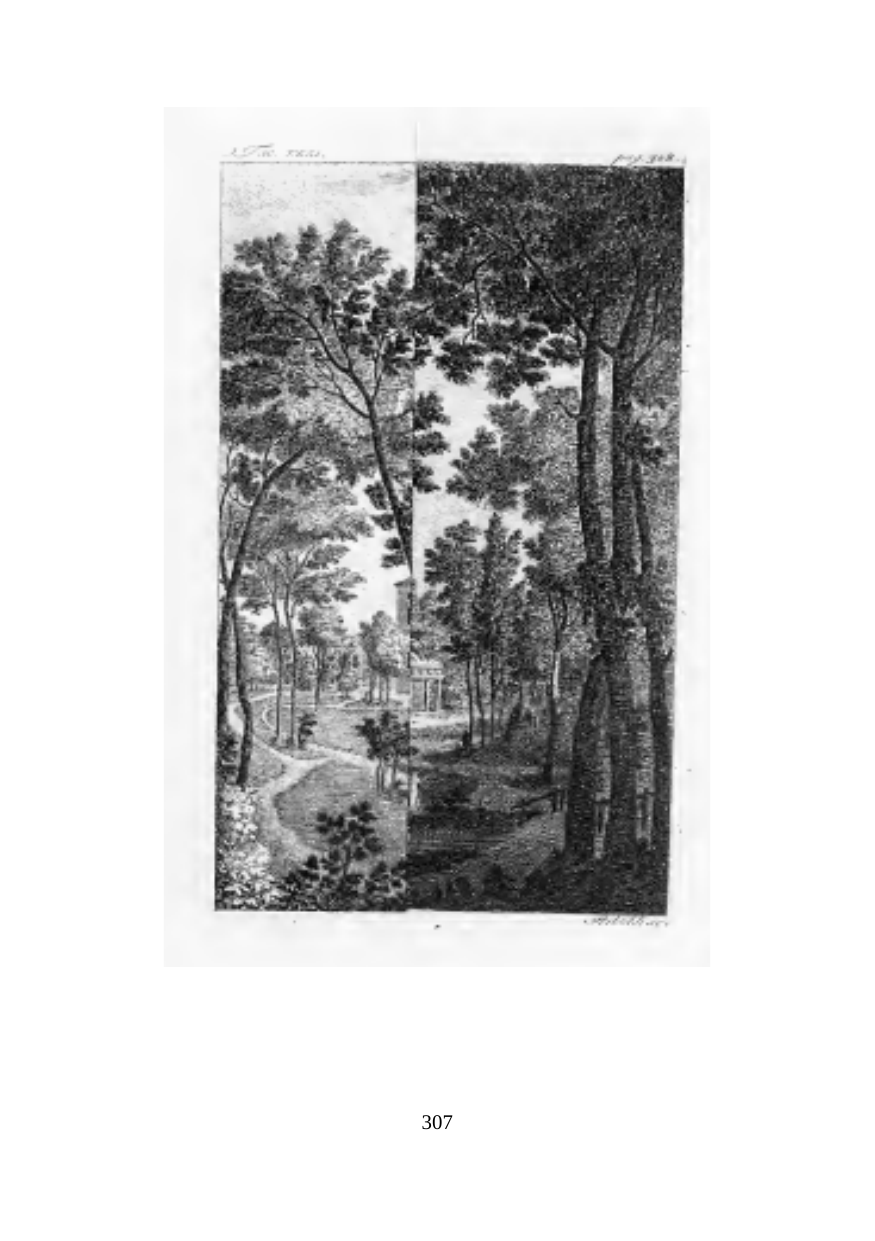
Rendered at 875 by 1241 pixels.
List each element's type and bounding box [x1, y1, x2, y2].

picture [163, 107, 711, 967]
